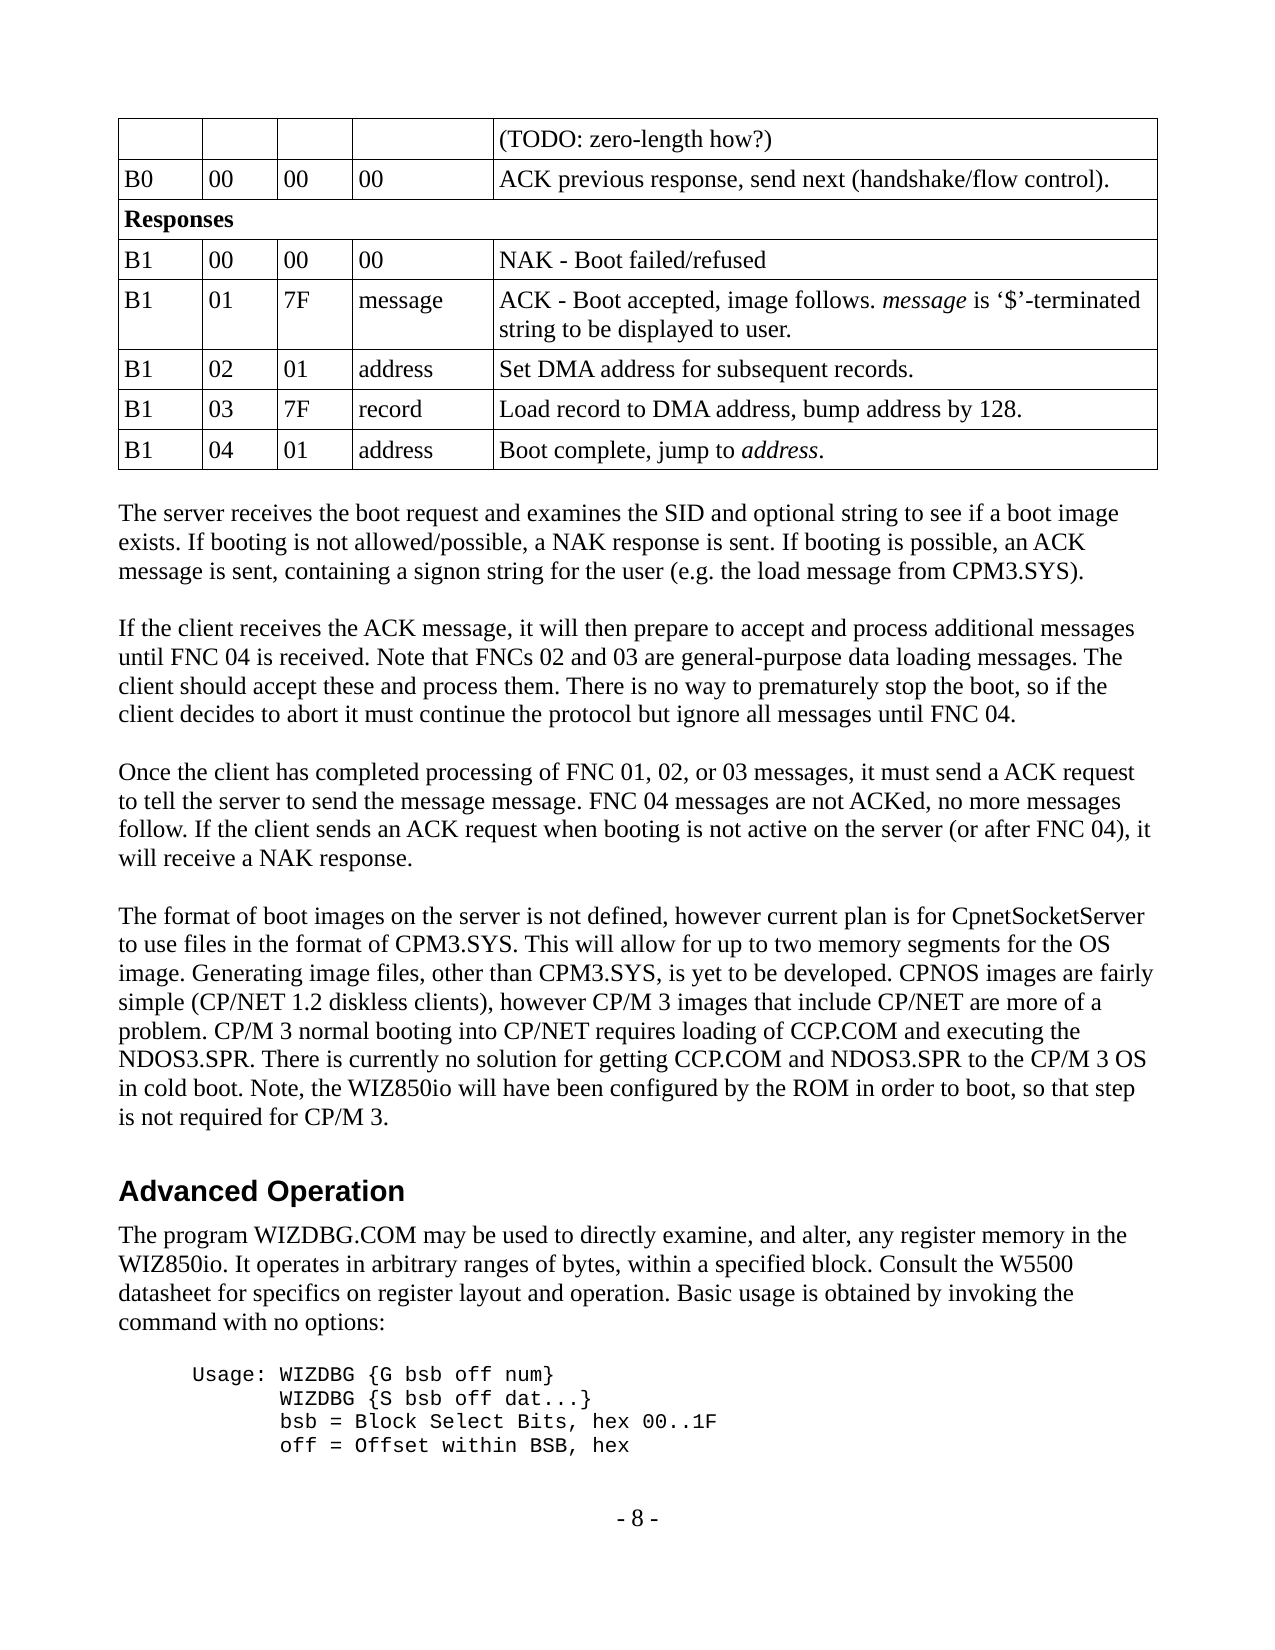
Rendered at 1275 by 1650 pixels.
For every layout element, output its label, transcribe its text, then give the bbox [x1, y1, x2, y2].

text off = Offset within BSB, hex [192, 1435, 1157, 1459]
table_cell B1 [119, 430, 202, 469]
table_cell 00 [203, 160, 277, 199]
table_cell NAK - Boot failed/refused [494, 240, 1157, 279]
table_cell 7F [278, 280, 352, 348]
table_cell [119, 119, 202, 158]
table_cell Boot complete, jump to address. [494, 430, 1157, 469]
text The server receives the boot request and examines the SID and optional string to see if a boot image exists. If booting is not allowed/possible, a NAK response is sent. If booting is possible, an ACK message is sent, containing a signon string for the user (e.g. the load message from CPM3.SYS). [118, 498, 1157, 584]
table_cell Load record to DMA address, bump address by 128. [494, 390, 1157, 429]
table_cell B1 [119, 350, 202, 389]
text WIZDBG {S bsb off dat...} [192, 1388, 1157, 1411]
table_cell message [353, 280, 493, 348]
table_cell Responses [119, 200, 1157, 239]
table_cell [353, 119, 493, 158]
table_cell ACK - Boot accepted, image follows. message is ‘$’-terminated string to be displayed to user. [494, 280, 1157, 348]
table_cell 01 [278, 350, 352, 389]
table_cell 00 [353, 160, 493, 199]
table_cell 00 [278, 240, 352, 279]
text If the client receives the ACK message, it will then prepare to accept and process additional messages until FNC 04 is received. Note that FNCs 02 and 03 are general-purpose data loading messages. The client should accept these and process them. There is no way to prematurely stop the boot, so if the client decides to abort it must continue the protocol but ignore all messages until FNC 04. [118, 613, 1157, 728]
table_cell 00 [203, 240, 277, 279]
table_cell B1 [119, 280, 202, 348]
table_cell 02 [203, 350, 277, 389]
table_cell B0 [119, 160, 202, 199]
table_cell ACK previous response, send next (handshake/flow control). [494, 160, 1157, 199]
table_cell 03 [203, 390, 277, 429]
table_cell (TODO: zero-length how?) [494, 119, 1157, 158]
subtitle Advanced Operation [118, 1174, 1157, 1208]
text The format of boot images on the server is not defined, however current plan is for CpnetSocketServer to use files in the format of CPM3.SYS. This will allow for up to two memory segments for the OS image. Generating image files, other than CPM3.SYS, is yet to be developed. CPNOS images are fairly simple (CP/NET 1.2 diskless clients), however CP/M 3 images that include CP/NET are more of a problem. CP/M 3 normal booting into CP/NET requires loading of CCP.COM and executing the NDOS3.SPR. There is currently no solution for getting CCP.COM and NDOS3.SPR to the CP/M 3 OS in cold boot. Note, the WIZ850io will have been configured by the ROM in order to boot, so that step is not required for CP/M 3. [118, 901, 1157, 1131]
text bsb = Block Select Bits, hex 00..1F [192, 1411, 1157, 1435]
table_cell [278, 119, 352, 158]
text Usage: WIZDBG {G bsb off num} [192, 1364, 1157, 1388]
text The program WIZDBG.COM may be used to directly examine, and alter, any register memory in the WIZ850io. It operates in arbitrary ranges of bytes, within a specified block. Consult the W5500 datasheet for specifics on register layout and operation. Basic usage is obtained by invoking the command with no options: [118, 1220, 1157, 1335]
table_cell 7F [278, 390, 352, 429]
table_cell 00 [278, 160, 352, 199]
table_cell 04 [203, 430, 277, 469]
table_cell B1 [119, 240, 202, 279]
table_cell [203, 119, 277, 158]
table_cell 01 [278, 430, 352, 469]
table_cell address [353, 430, 493, 469]
text Once the client has completed processing of FNC 01, 02, or 03 messages, it must send a ACK request to tell the server to send the message message. FNC 04 messages are not ACKed, no more messages follow. If the client sends an ACK request when booting is not active on the server (or after FNC 04), it will receive a NAK response. [118, 757, 1157, 872]
table_cell 00 [353, 240, 493, 279]
table_cell Set DMA address for subsequent records. [494, 350, 1157, 389]
table_cell 01 [203, 280, 277, 348]
table_cell B1 [119, 390, 202, 429]
table_cell address [353, 350, 493, 389]
table_cell record [353, 390, 493, 429]
